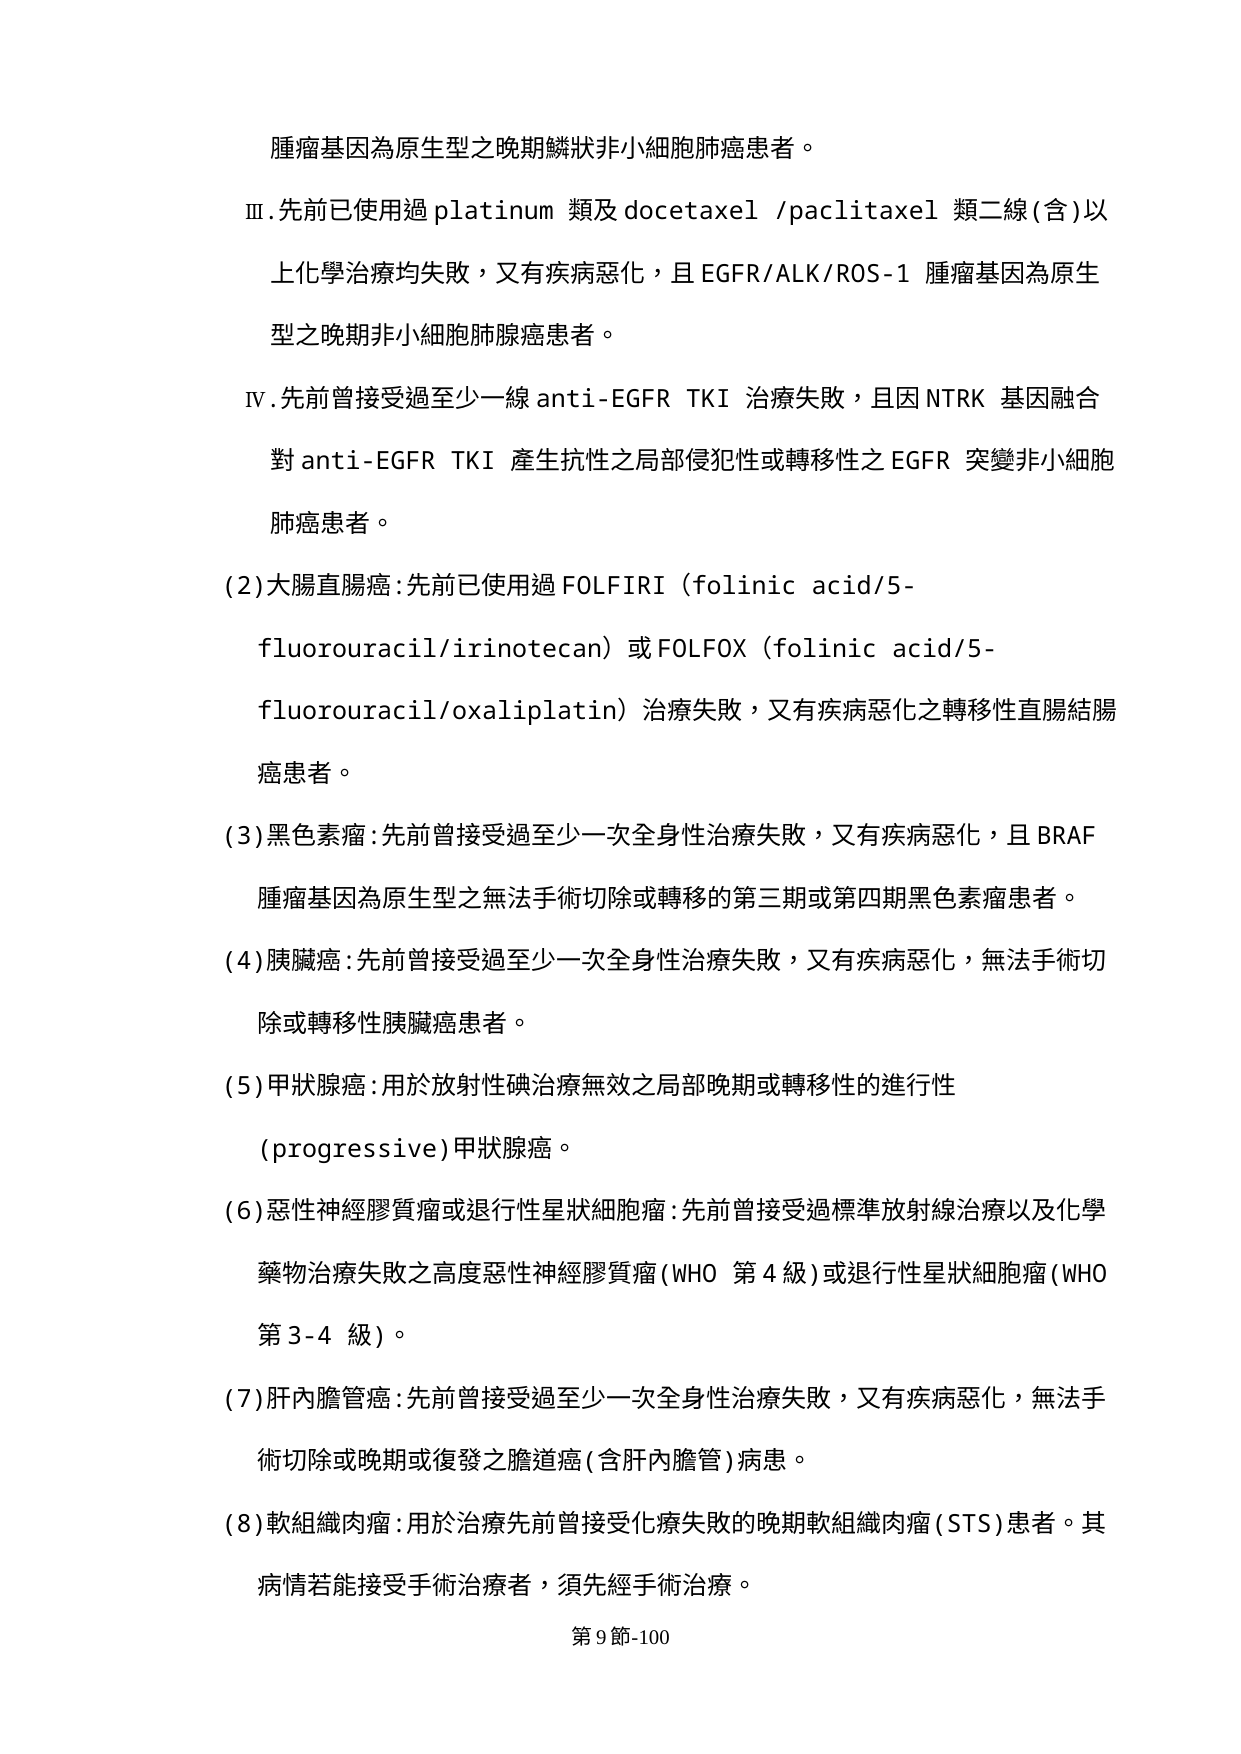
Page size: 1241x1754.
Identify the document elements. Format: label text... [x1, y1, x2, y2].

text (2)大腸直腸癌:先前已使用過FOLFIRI（folinic acid/5- fluorouracil/irinotecan）或FOLFOX（folinic acid/5- fluorouracil/oxaliplatin）治療失敗，又有疾病惡化之轉移性直腸結腸癌患者。 [221, 542, 1122, 792]
text (6)惡性神經膠質瘤或退行性星狀細胞瘤:先前曾接受過標準放射線治療以及化學藥物治療失敗之高度惡性神經膠質瘤(WHO 第4級)或退行性星狀細胞瘤(WHO 第3-4 級)。 [221, 1167, 1122, 1354]
text (7)肝內膽管癌:先前曾接受過至少一次全身性治療失敗，又有疾病惡化，無法手術切除或晚期或復發之膽道癌(含肝內膽管)病患。 [221, 1354, 1122, 1479]
text 腫瘤基因為原生型之晚期鱗狀非小細胞肺癌患者。 [245, 104, 1122, 167]
text (3)黑色素瘤:先前曾接受過至少一次全身性治療失敗，又有疾病惡化，且BRAF腫瘤基因為原生型之無法手術切除或轉移的第三期或第四期黑色素瘤患者。 [221, 792, 1122, 917]
text Ⅳ.先前曾接受過至少一線anti-EGFR TKI 治療失敗，且因NTRK 基因融合對anti-EGFR TKI 產生抗性之局部侵犯性或轉移性之EGFR 突變非小細胞肺癌患者。 [245, 354, 1122, 542]
text (5)甲狀腺癌:用於放射性碘治療無效之局部晚期或轉移性的進行性 (progressive)甲狀腺癌。 [221, 1042, 1122, 1167]
text (4)胰臟癌:先前曾接受過至少一次全身性治療失敗，又有疾病惡化，無法手術切除或轉移性胰臟癌患者。 [221, 917, 1122, 1042]
text (8)軟組織肉瘤:用於治療先前曾接受化療失敗的晚期軟組織肉瘤(STS)患者。其病情若能接受手術治療者，須先經手術治療。 [221, 1479, 1122, 1604]
text Ⅲ.先前已使用過platinum 類及docetaxel /paclitaxel 類二線(含)以上化學治療均失敗，又有疾病惡化，且EGFR/ALK/ROS-1 腫瘤基因為原生型之晚期非小細胞肺腺癌患者。 [245, 167, 1122, 354]
